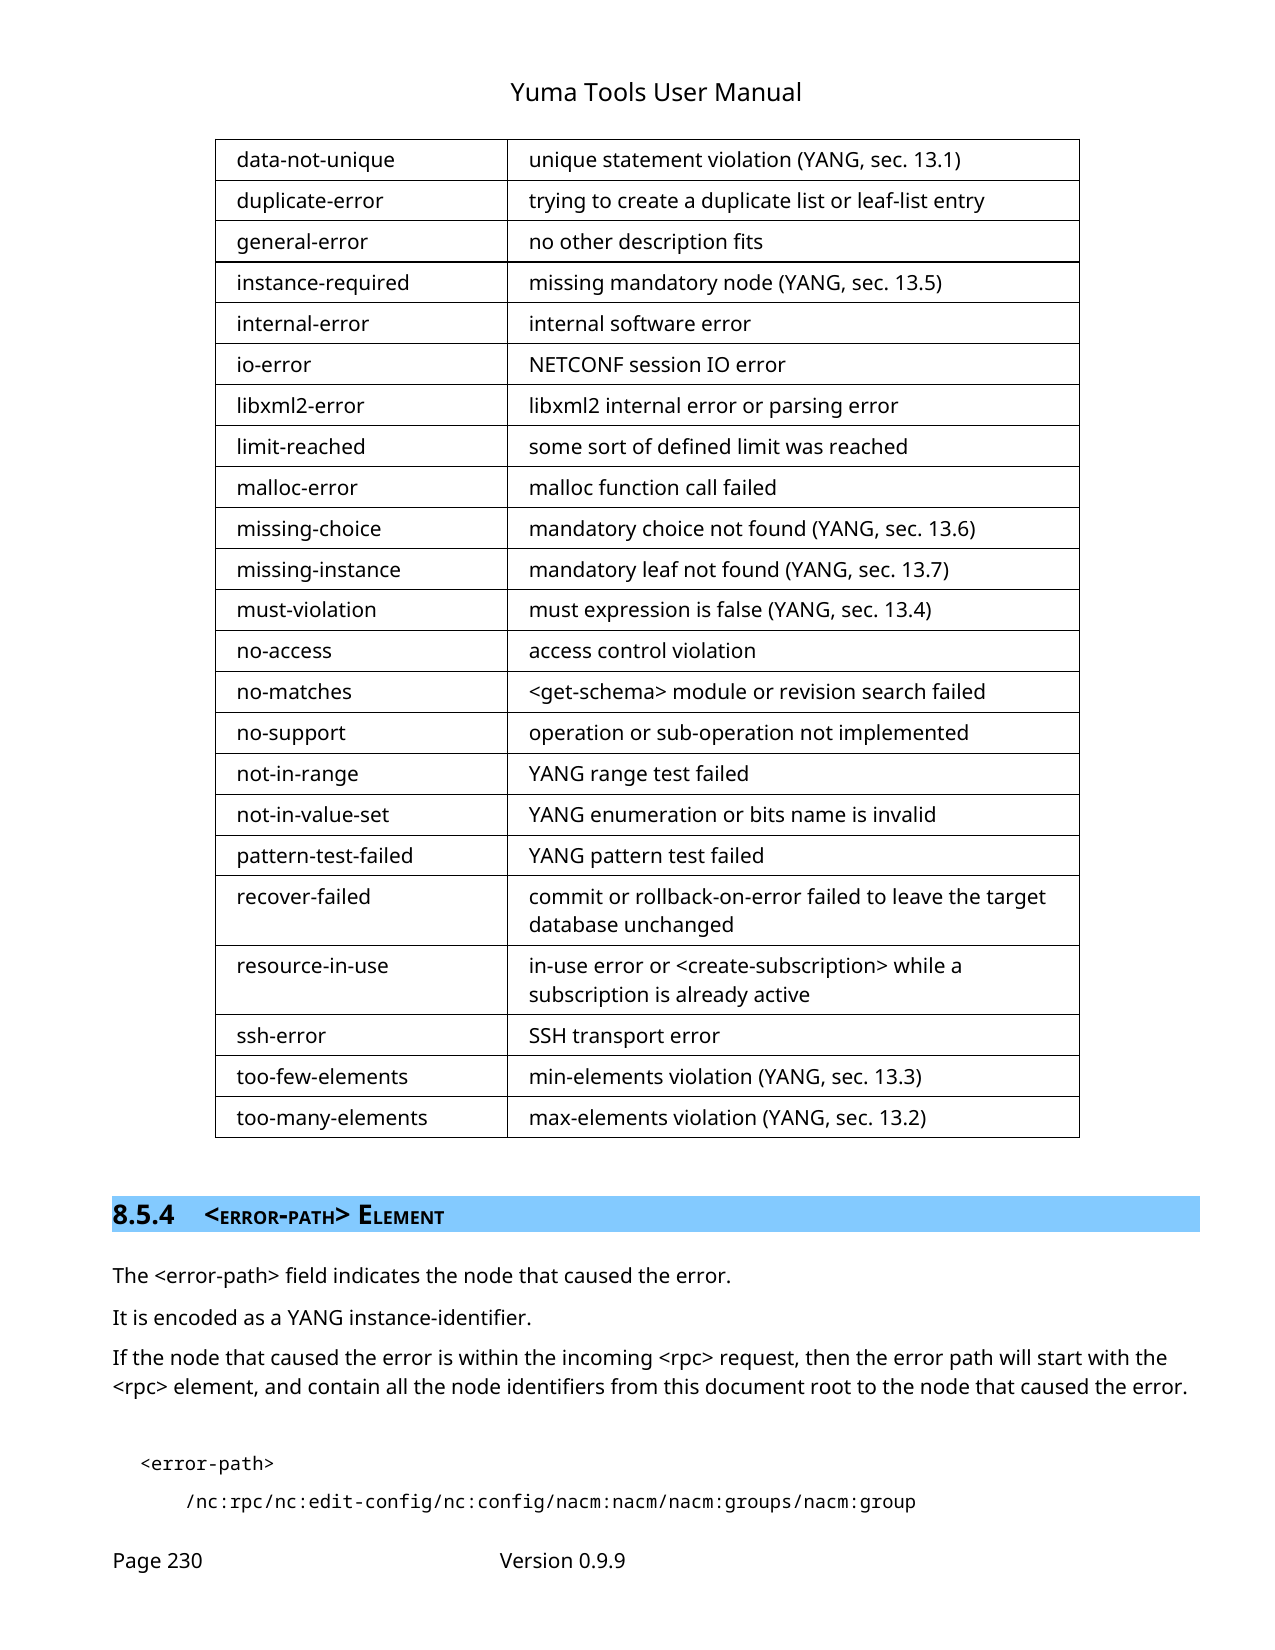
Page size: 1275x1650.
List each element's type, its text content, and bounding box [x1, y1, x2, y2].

table_cell not-in-range [216, 754, 507, 793]
table_cell not-in-value-set [216, 795, 507, 834]
table_cell duplicate-error [216, 181, 507, 220]
table_cell must expression is false (YANG, sec. 13.4) [508, 590, 1079, 630]
table_cell libxml2 internal error or parsing error [508, 385, 1079, 425]
table_cell no-access [216, 631, 507, 671]
table_cell must-violation [216, 590, 507, 630]
table_cell operation or sub-operation not implemented [508, 713, 1079, 753]
table_cell in-use error or <create-subscription> while a subscription is already active [508, 946, 1079, 1014]
subtitle <error-path> Element [112, 1196, 1200, 1232]
table_cell general-error [216, 221, 507, 261]
table_cell limit-reached [216, 426, 507, 466]
table_cell trying to create a duplicate list or leaf-list entry [508, 181, 1079, 220]
table_cell libxml2-error [216, 385, 507, 425]
text If the node that caused the error is within the incoming <rpc> request, then the error path will start with the <rpc> element, and contain all the node identifiers from this document root to the node that caused the error. [112, 1343, 1200, 1400]
table_cell resource-in-use [216, 946, 507, 1014]
table_cell mandatory choice not found (YANG, sec. 13.6) [508, 508, 1079, 548]
table_cell SSH transport error [508, 1015, 1079, 1055]
table_cell NETCONF session IO error [508, 344, 1079, 384]
table_cell recover-failed [216, 876, 507, 945]
table_cell <get-schema> module or revision search failed [508, 672, 1079, 712]
table_cell access control violation [508, 631, 1079, 671]
table_cell mandatory leaf not found (YANG, sec. 13.7) [508, 549, 1079, 589]
table_cell some sort of defined limit was reached [508, 426, 1079, 466]
table_cell missing-choice [216, 508, 507, 548]
text /nc:rpc/nc:edit-config/nc:config/nacm:nacm/nacm:groups/nacm:group [139, 1488, 1200, 1513]
text <error-path> [139, 1450, 1200, 1476]
table_cell commit or rollback-on-error failed to leave the target database unchanged [508, 876, 1079, 945]
table_cell io-error [216, 344, 507, 384]
table_cell malloc function call failed [508, 467, 1079, 507]
table_cell missing-instance [216, 549, 507, 589]
table_cell malloc-error [216, 467, 507, 507]
table_cell YANG enumeration or bits name is invalid [508, 795, 1079, 834]
table_cell no-support [216, 713, 507, 753]
table_cell data-not-unique [216, 140, 507, 179]
table_cell YANG range test failed [508, 754, 1079, 793]
table_cell too-many-elements [216, 1097, 507, 1137]
table_cell instance-required [216, 263, 507, 302]
text It is encoded as a YANG instance-identifier. [112, 1303, 1200, 1331]
text The <error-path> field indicates the node that caused the error. [112, 1262, 1200, 1290]
table_cell too-few-elements [216, 1056, 507, 1096]
table_cell unique statement violation (YANG, sec. 13.1) [508, 140, 1079, 179]
table_cell min-elements violation (YANG, sec. 13.3) [508, 1056, 1079, 1096]
table_cell YANG pattern test failed [508, 836, 1079, 875]
table_cell missing mandatory node (YANG, sec. 13.5) [508, 263, 1079, 302]
table_cell internal-error [216, 303, 507, 343]
table_cell no-matches [216, 672, 507, 712]
table_cell internal software error [508, 303, 1079, 343]
table_cell ssh-error [216, 1015, 507, 1055]
table_cell max-elements violation (YANG, sec. 13.2) [508, 1097, 1079, 1137]
table_cell pattern-test-failed [216, 836, 507, 875]
table_cell no other description fits [508, 221, 1079, 261]
